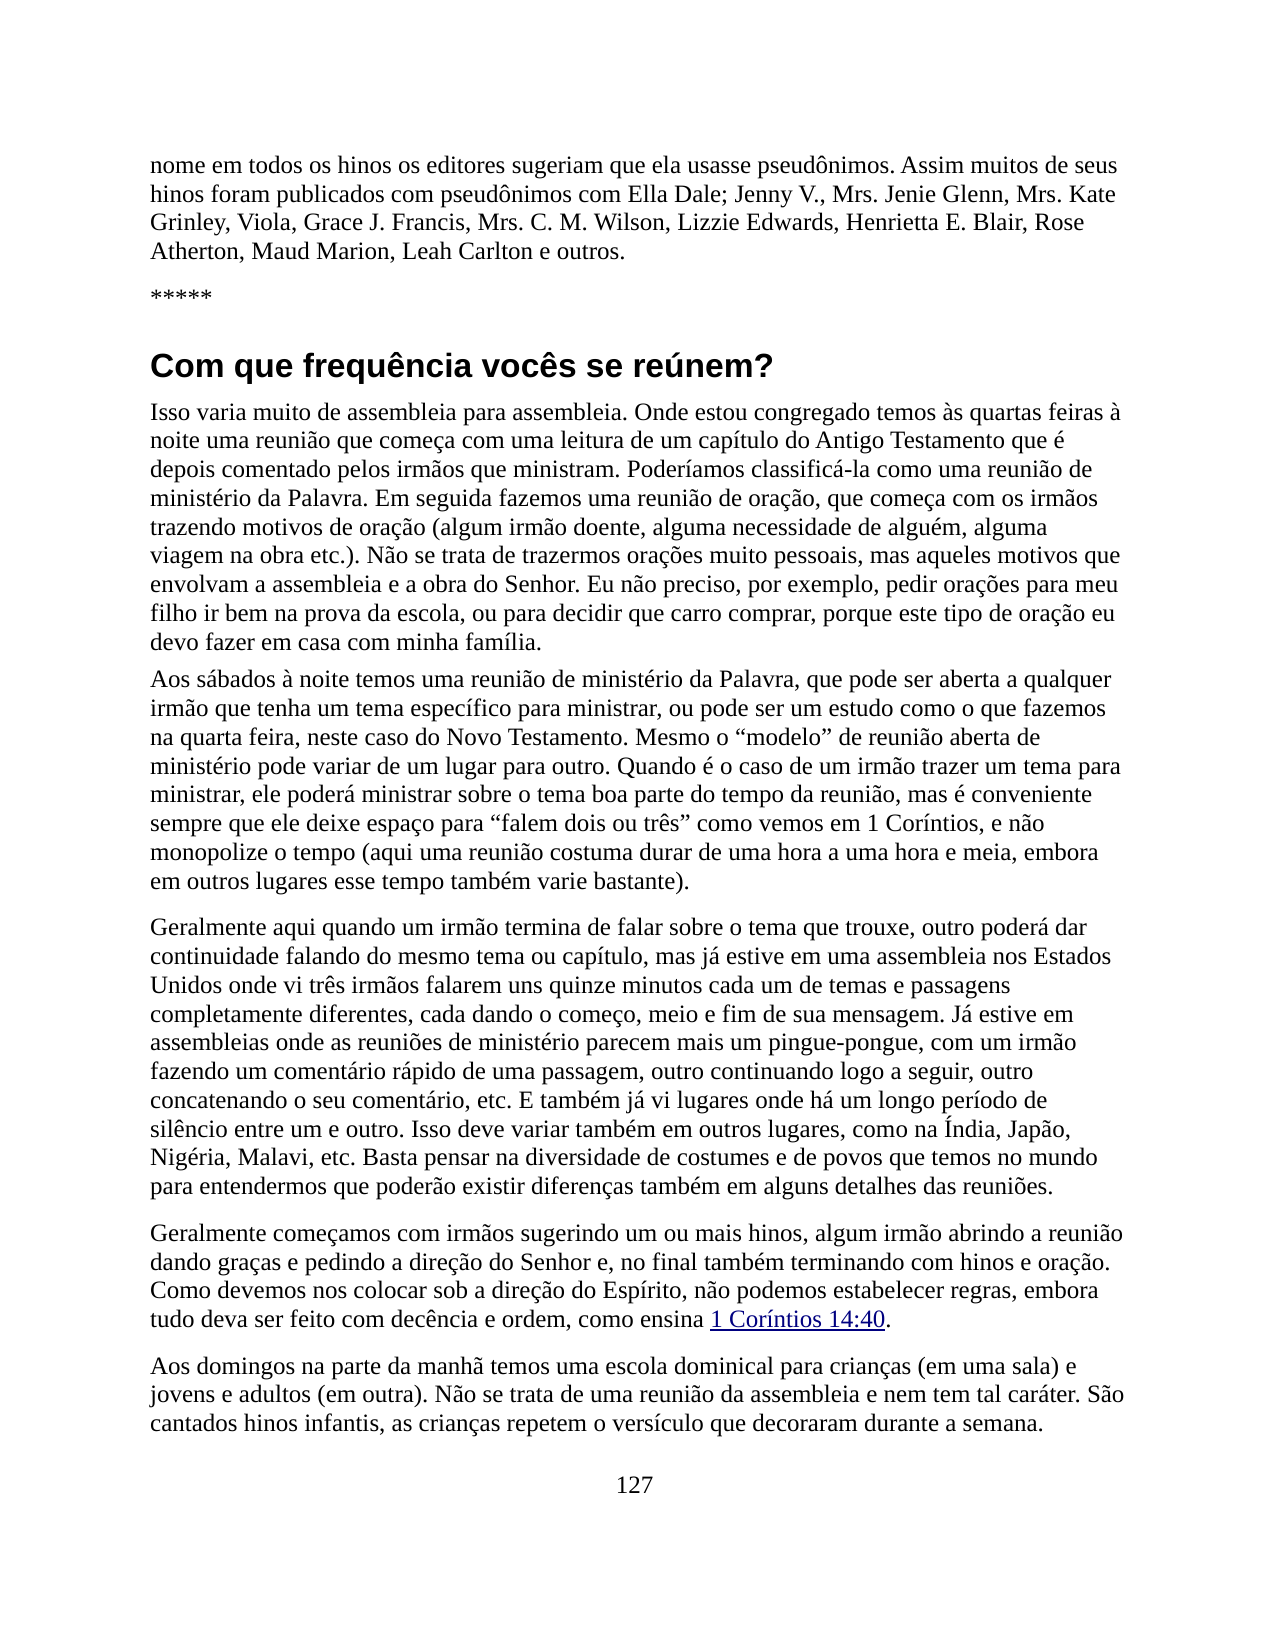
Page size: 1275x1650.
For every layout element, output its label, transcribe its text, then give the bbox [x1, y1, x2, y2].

text Aos domingos na parte da manhã temos uma escola dominical para crianças (em uma sala) e jovens e adultos (em outra). Não se trata de uma reunião da assembleia e nem tem tal caráter. São cantados hinos infantis, as crianças repetem o versículo que decoraram durante a semana. [150, 1351, 1125, 1437]
text Aos sábados à noite temos uma reunião de ministério da Palavra, que pode ser aberta a qualquer irmão que tenha um tema específico para ministrar, ou pode ser um estudo como o que fazemos na quarta feira, neste caso do Novo Testamento. Mesmo o “modelo” de reunião aberta de ministério pode variar de um lugar para outro. Quando é o caso de um irmão trazer um tema para ministrar, ele poderá ministrar sobre o tema boa parte do tempo da reunião, mas é conveniente sempre que ele deixe espaço para “falem dois ou três” como vemos em 1 Coríntios, e não monopolize o tempo (aqui uma reunião costuma durar de uma hora a uma hora e meia, embora em outros lugares esse tempo também varie bastante). [150, 664, 1125, 894]
text Geralmente começamos com irmãos sugerindo um ou mais hinos, algum irmão abrindo a reunião dando graças e pedindo a direção do Senhor e, no final também terminando com hinos e oração. Como devemos nos colocar sob a direção do Espírito, não podemos estabelecer regras, embora tudo deva ser feito com decência e ordem, como ensina 1 Coríntios 14:40. [150, 1218, 1125, 1333]
text Isso varia muito de assembleia para assembleia. Onde estou congregado temos às quartas feiras à noite uma reunião que começa com uma leitura de um capítulo do Antigo Testamento que é depois comentado pelos irmãos que ministram. Poderíamos classificá-la como uma reunião de ministério da Palavra. Em seguida fazemos uma reunião de oração, que começa com os irmãos trazendo motivos de oração (algum irmão doente, alguma necessidade de alguém, alguma viagem na obra etc.). Não se trata de trazermos orações muito pessoais, mas aqueles motivos que envolvam a assembleia e a obra do Senhor. Eu não preciso, por exemplo, pedir orações para meu filho ir bem na prova da escola, ou para decidir que carro comprar, porque este tipo de oração eu devo fazer em casa com minha família. [150, 397, 1125, 656]
text Geralmente aqui quando um irmão termina de falar sobre o tema que trouxe, outro poderá dar continuidade falando do mesmo tema ou capítulo, mas já estive em uma assembleia nos Estados Unidos onde vi três irmãos falarem uns quinze minutos cada um de temas e passagens completamente diferentes, cada dando o começo, meio e fim de sua mensagem. Já estive em assembleias onde as reuniões de ministério parecem mais um pingue-pongue, com um irmão fazendo um comentário rápido de uma passagem, outro continuando logo a seguir, outro concatenando o seu comentário, etc. E também já vi lugares onde há um longo período de silêncio entre um e outro. Isso deve variar também em outros lugares, como na Índia, Japão, Nigéria, Malavi, etc. Basta pensar na diversidade de costumes e de povos que temos no mundo para entendermos que poderão existir diferenças também em alguns detalhes das reuniões. [150, 912, 1125, 1200]
subtitle Com que frequência vocês se reúnem? [150, 346, 1125, 384]
text ***** [150, 283, 1125, 312]
text nome em todos os hinos os editores sugeriam que ela usasse pseudônimos. Assim muitos de seus hinos foram publicados com pseudônimos com Ella Dale; Jenny V., Mrs. Jenie Glenn, Mrs. Kate Grinley, Viola, Grace J. Francis, Mrs. C. M. Wilson, Lizzie Edwards, Henrietta E. Blair, Rose Atherton, Maud Marion, Leah Carlton e outros. [150, 150, 1125, 265]
